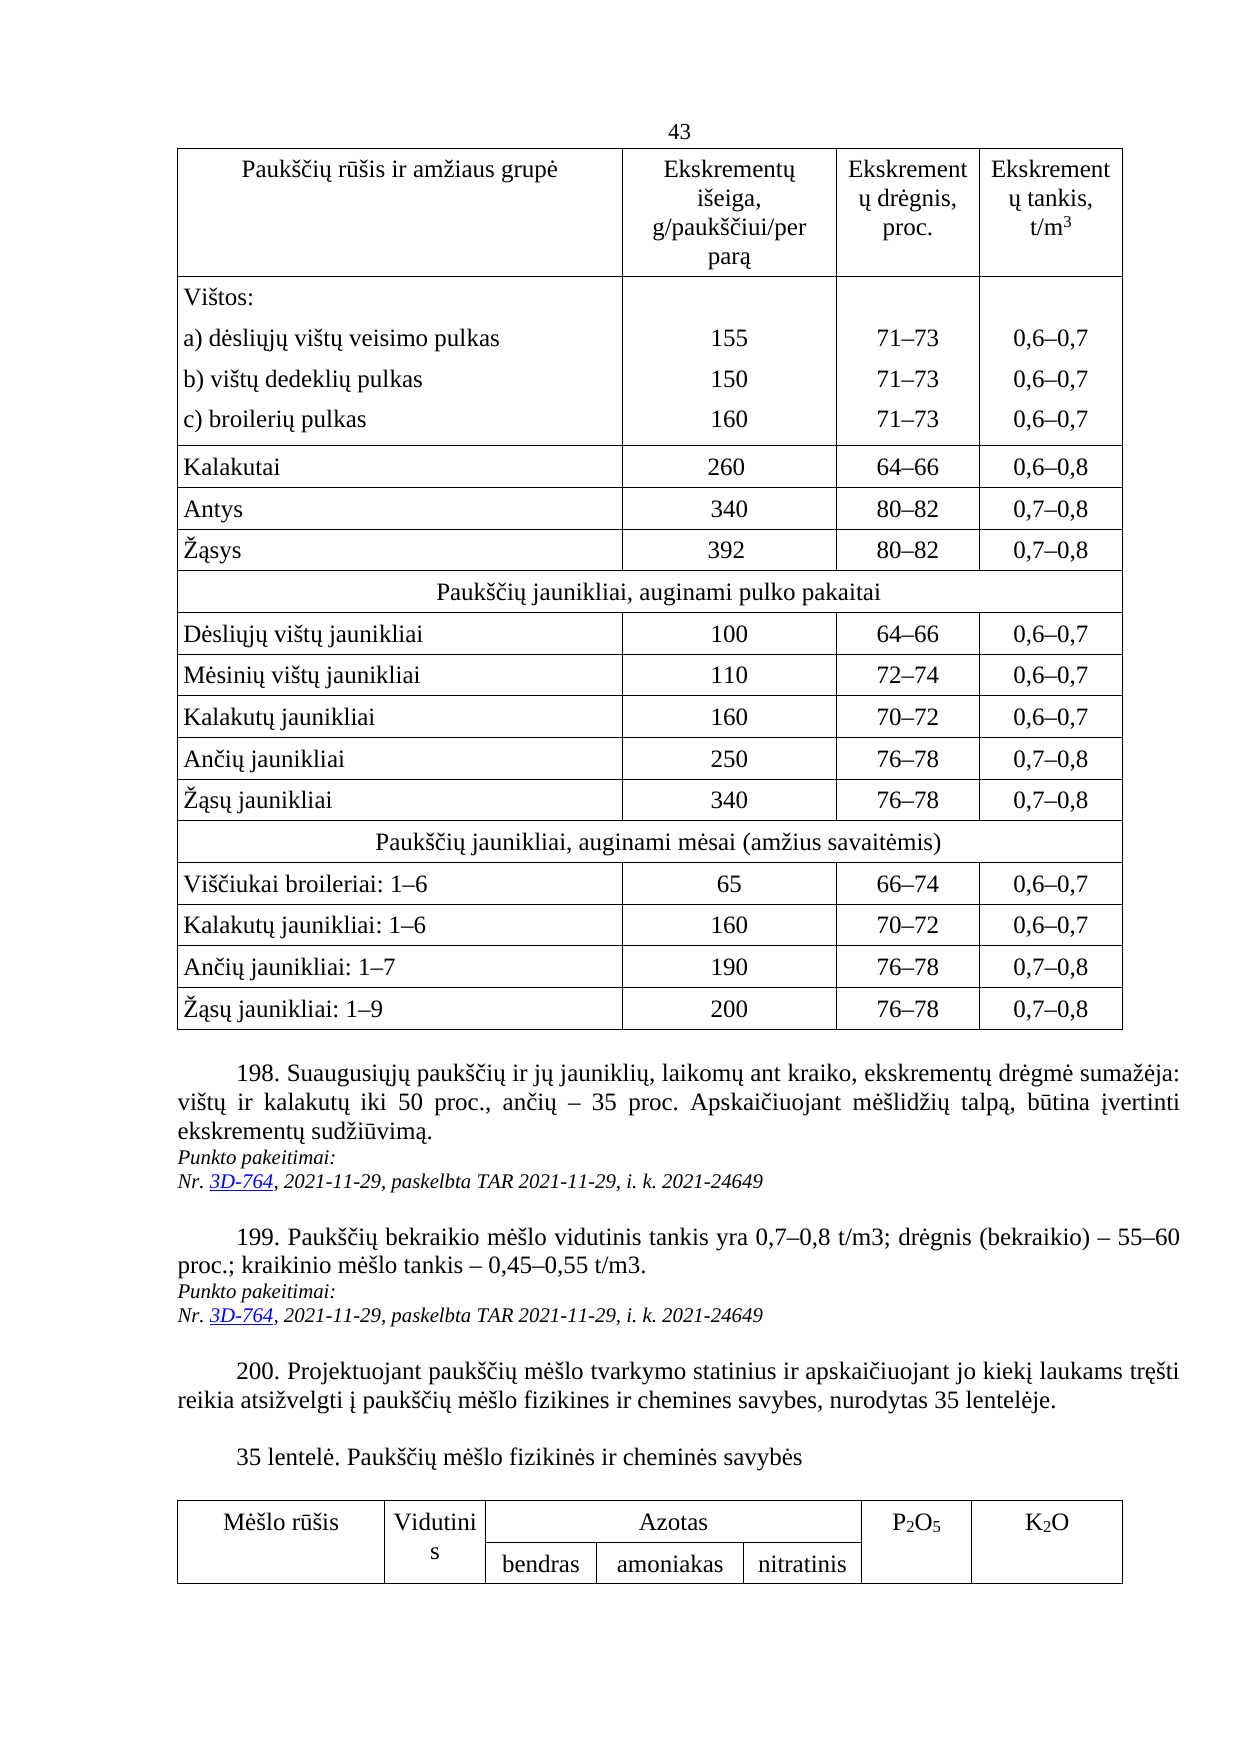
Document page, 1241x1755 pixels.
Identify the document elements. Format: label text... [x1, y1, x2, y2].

table_cell Žąsų jaunikliai [178, 780, 622, 820]
text Nr. 3D-764, 2021-11-29, paskelbta TAR 2021-11-29, i. k. 2021-24649 [177, 1169, 1181, 1193]
table_cell Žąsys [178, 530, 622, 570]
table_header Azotas [486, 1501, 861, 1542]
table_header Mėšlo rūšis [178, 1501, 384, 1583]
table_cell 340 [623, 780, 836, 820]
table_cell 260 [623, 446, 836, 487]
table_cell 72–74 [837, 655, 979, 695]
text Nr. 3D-764, 2021-11-29, paskelbta TAR 2021-11-29, i. k. 2021-24649 [177, 1303, 1181, 1327]
table_cell 71–73 [837, 358, 979, 398]
table_cell 71–73 [837, 399, 979, 445]
table_cell 66–74 [837, 863, 979, 904]
text 200. Projektuojant paukščių mėšlo tvarkymo statinius ir apskaičiuojant jo kiekį laukams tręšti reikia atsižvelgti į paukščių mėšlo fizikines ir chemines savybes, nurodytas 35 lentelėje. [177, 1356, 1181, 1414]
table_cell 0,7–0,8 [980, 738, 1122, 779]
table_cell Paukščių jaunikliai, auginami mėsai (amžius savaitėmis) [309, 821, 1008, 862]
table_cell a) dėsliųjų vištų veisimo pulkas [178, 317, 622, 358]
table_cell 155 [623, 317, 836, 358]
table_cell 0,6–0,7 [980, 655, 1122, 695]
table_cell amoniakas [597, 1543, 743, 1583]
table_cell 340 [623, 488, 836, 529]
table_header P2O5 [862, 1501, 971, 1583]
table_cell 0,6–0,7 [980, 358, 1122, 398]
table_cell 0,7–0,8 [980, 530, 1122, 570]
table_cell 76–78 [837, 946, 979, 987]
table_cell 76–78 [837, 780, 979, 820]
table_header Ekskrementų išeiga, g/paukščiui/per parą [623, 149, 836, 276]
table_cell [1009, 821, 1071, 862]
table_cell 76–78 [837, 988, 979, 1029]
table_cell Ančių jaunikliai: 1–7 [178, 946, 622, 987]
text 35 lentelė. Paukščių mėšlo fizikinės ir cheminės savybės [177, 1442, 1181, 1471]
table_cell Ančių jaunikliai [178, 738, 622, 779]
table_cell 76–78 [837, 738, 979, 779]
table_cell 190 [623, 946, 836, 987]
table_cell Vištos: [178, 277, 622, 317]
text 198. Suaugusiųjų paukščių ir jų jauniklių, laikomų ant kraiko, ekskrementų drėgmė sumažėja: vištų ir kalakutų iki 50 proc., ančių – 35 proc. Apskaičiuojant mėšlidžių talpą, būtina įvertinti ekskrementų sudžiūvimą. [177, 1058, 1181, 1145]
table_cell [1009, 571, 1071, 612]
table_header Ekskrementų drėgnis, proc. [837, 149, 979, 276]
table_header Paukščių rūšis ir amžiaus grupė [178, 149, 622, 276]
table_cell [623, 277, 836, 317]
table_cell 71–73 [837, 317, 979, 358]
table_cell 150 [623, 358, 836, 398]
table_cell 0,7–0,8 [980, 488, 1122, 529]
table_cell 80–82 [837, 488, 979, 529]
table_cell 64–66 [837, 446, 979, 487]
table_cell 160 [623, 696, 836, 737]
table_cell 0,6–0,7 [980, 905, 1122, 945]
table_cell [178, 821, 308, 862]
table_cell nitratinis [744, 1543, 861, 1583]
table_cell Kalakutai [178, 446, 622, 487]
table_cell 0,6–0,7 [980, 317, 1122, 358]
text Punkto pakeitimai: [177, 1279, 1181, 1303]
table_cell Antys [178, 488, 622, 529]
table_cell 70–72 [837, 905, 979, 945]
table_cell 160 [623, 399, 836, 445]
table_cell 80–82 [837, 530, 979, 570]
table_cell Žąsų jaunikliai: 1–9 [178, 988, 622, 1029]
table_cell [837, 277, 979, 317]
table_cell 0,7–0,8 [980, 988, 1122, 1029]
table_cell 392 [623, 530, 836, 570]
text 199. Paukščių bekraikio mėšlo vidutinis tankis yra 0,7–0,8 t/m3; drėgnis (bekraikio) – 55–60 proc.; kraikinio mėšlo tankis – 0,45–0,55 t/m3. [177, 1222, 1181, 1279]
table_cell Kalakutų jaunikliai [178, 696, 622, 737]
table_cell Viščiukai broileriai: 1–6 [178, 863, 622, 904]
table_header K2O [972, 1501, 1122, 1583]
table_cell 100 [623, 613, 836, 654]
table_cell [980, 277, 1122, 317]
table_cell 0,6–0,7 [980, 696, 1122, 737]
table_cell c) broilerių pulkas [178, 399, 622, 445]
table_cell bendras [486, 1543, 596, 1583]
table_cell Kalakutų jaunikliai: 1–6 [178, 905, 622, 945]
table_cell Paukščių jaunikliai, auginami pulko pakaitai [309, 571, 1008, 612]
table_cell 110 [623, 655, 836, 695]
table_cell [1071, 571, 1122, 612]
table_cell 0,6–0,7 [980, 613, 1122, 654]
table_cell b) vištų dedeklių pulkas [178, 358, 622, 398]
table_cell 70–72 [837, 696, 979, 737]
table_cell [1071, 821, 1122, 862]
text Punkto pakeitimai: [177, 1145, 1181, 1169]
table_header Vidutinis [385, 1501, 485, 1583]
table_cell 0,6–0,7 [980, 399, 1122, 445]
table_cell 0,6–0,7 [980, 863, 1122, 904]
table_cell 0,7–0,8 [980, 946, 1122, 987]
table_cell 200 [623, 988, 836, 1029]
table_cell Dėsliųjų vištų jaunikliai [178, 613, 622, 654]
table_cell 250 [623, 738, 836, 779]
table_cell 64–66 [837, 613, 979, 654]
table_cell [178, 571, 308, 612]
table_cell Mėsinių vištų jaunikliai [178, 655, 622, 695]
table_header Ekskrementų tankis, t/m3 [980, 149, 1122, 276]
table_cell 0,7–0,8 [980, 780, 1122, 820]
table_cell 0,6–0,8 [980, 446, 1122, 487]
table_cell 160 [623, 905, 836, 945]
table_cell 65 [623, 863, 836, 904]
